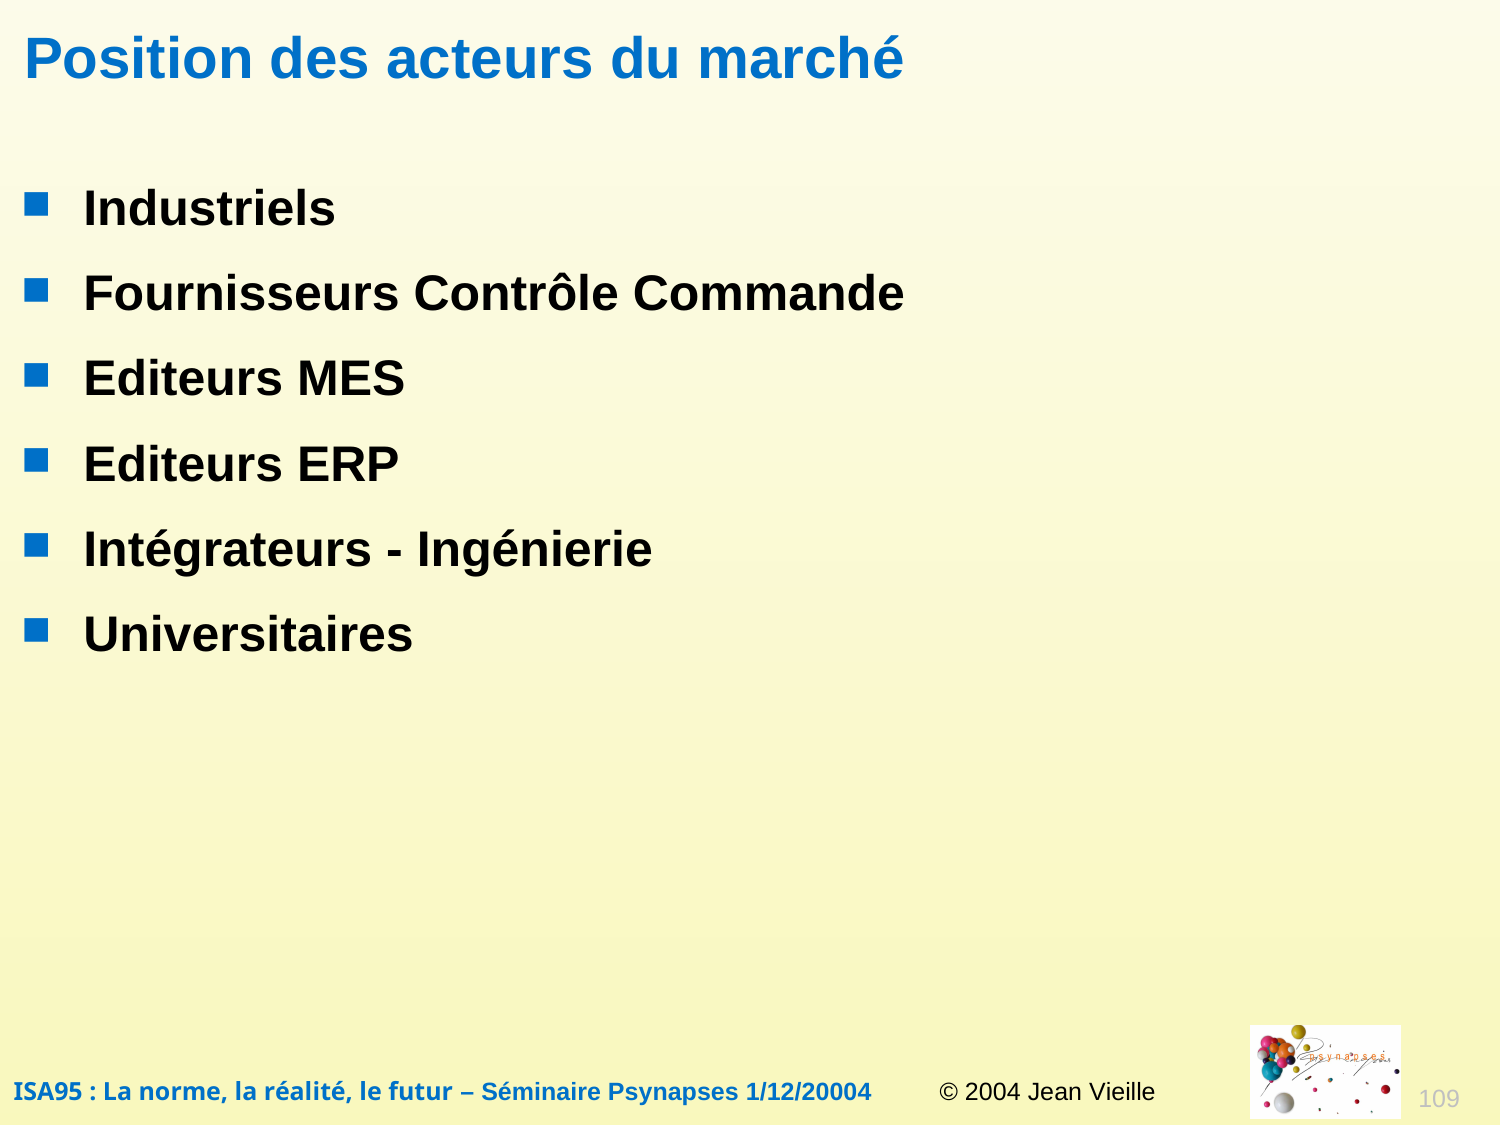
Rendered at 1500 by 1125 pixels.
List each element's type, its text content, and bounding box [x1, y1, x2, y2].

title Position des acteurs du marché [9, 12, 1476, 151]
picture [1250, 1026, 1401, 1119]
list Industriels Fournisseurs Contrôle Commande Editeurs MES Editeurs ERP Intégrateurs - Ingénierie Universitaires [12, 174, 1476, 1026]
